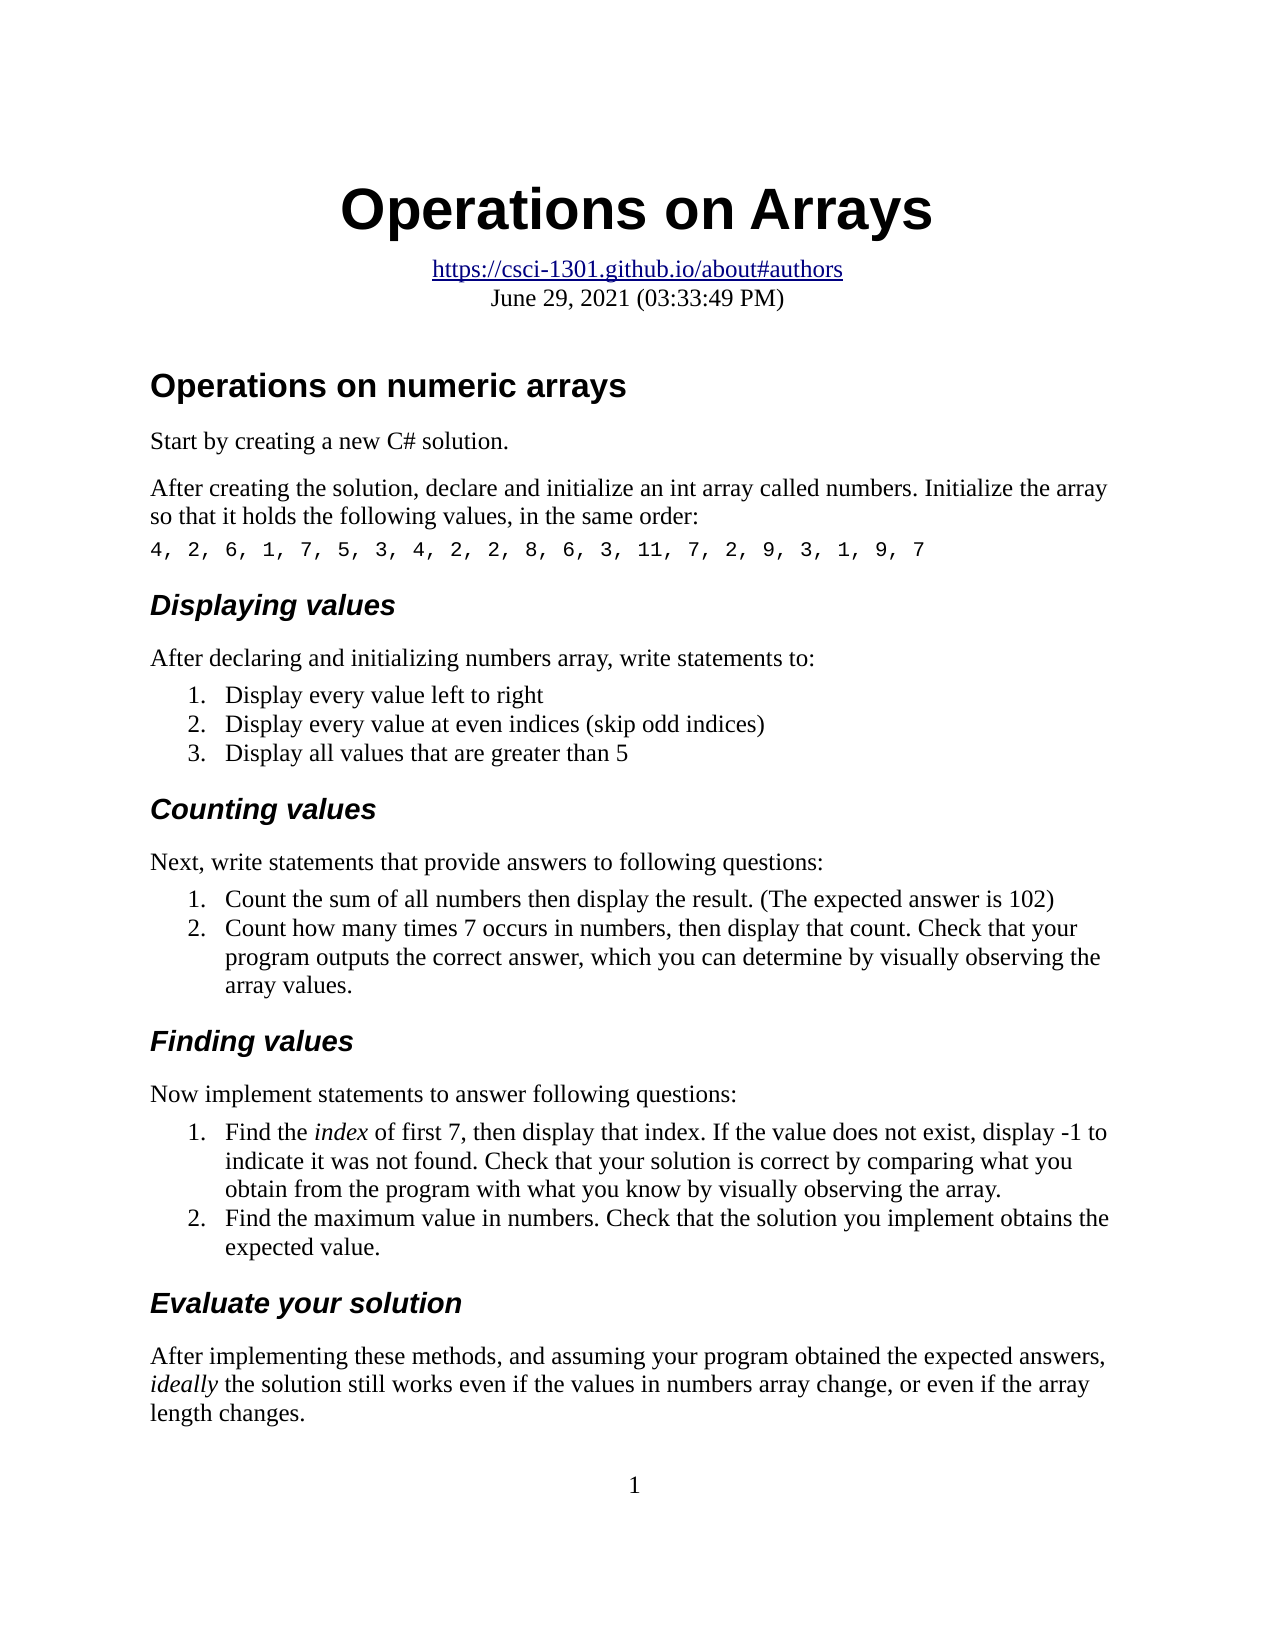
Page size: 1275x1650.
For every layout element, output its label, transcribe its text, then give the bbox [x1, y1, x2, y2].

list Display all values that are greater than 5 [187, 738, 1125, 767]
list Display every value at even indices (skip odd indices) [187, 709, 1125, 738]
list Find the index of first 7, then display that index. If the value does not exist, display -1 to indicate it was not found. Check that your solution is correct by comparing what you obtain from the program with what you know by visually observing the array. [187, 1117, 1125, 1203]
list Count how many times 7 occurs in numbers, then display that count. Check that your program outputs the correct answer, which you can determine by visually observing the array values. [187, 913, 1125, 999]
subtitle Displaying values [150, 588, 1125, 621]
text 4, 2, 6, 1, 7, 5, 3, 4, 2, 2, 8, 6, 3, 11, 7, 2, 9, 3, 1, 9, 7 [150, 539, 1125, 563]
text Now implement statements to answer following questions: [150, 1079, 1125, 1108]
text June 29, 2021 (03:33:49 PM) [150, 283, 1125, 312]
subtitle Evaluate your solution [150, 1286, 1125, 1319]
list Display every value left to right [187, 680, 1125, 709]
text After declaring and initializing numbers array, write statements to: [150, 643, 1125, 671]
text Start by creating a new C# solution. [150, 426, 1125, 455]
list Find the maximum value in numbers. Check that the solution you implement obtains the expected value. [187, 1203, 1125, 1261]
subtitle Operations on numeric arrays [150, 366, 1125, 404]
title Operations on Arrays [150, 175, 1125, 242]
subtitle Finding values [150, 1024, 1125, 1058]
text After creating the solution, declare and initialize an int array called numbers. Initialize the array so that it holds the following values, in the same order: [150, 473, 1125, 530]
text https://csci-1301.github.io/about#authors [150, 254, 1125, 283]
text Next, write statements that provide answers to following questions: [150, 847, 1125, 875]
list Count the sum of all numbers then display the result. (The expected answer is 102) [187, 884, 1125, 913]
text After implementing these methods, and assuming your program obtained the expected answers, ideally the solution still works even if the values in numbers array change, or even if the array length changes. [150, 1341, 1125, 1427]
subtitle Counting values [150, 792, 1125, 825]
